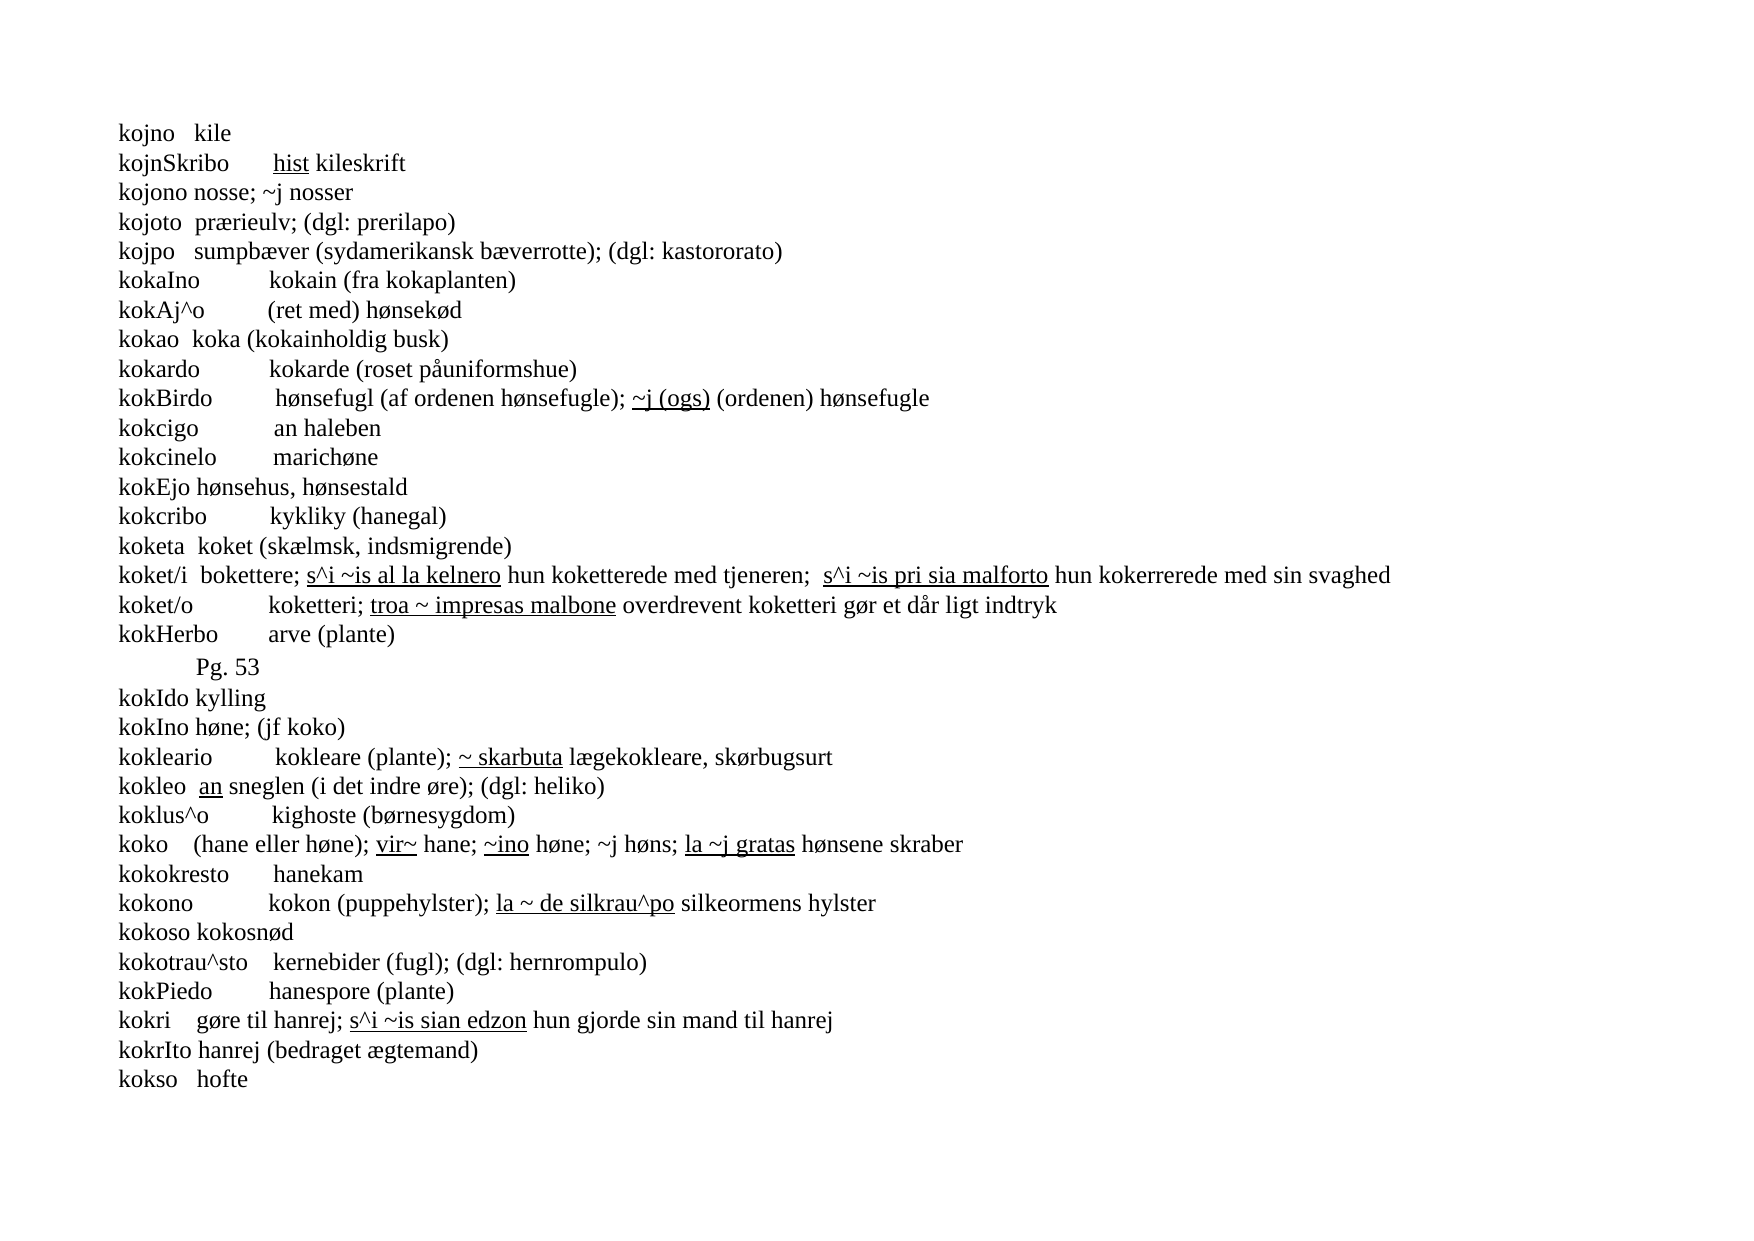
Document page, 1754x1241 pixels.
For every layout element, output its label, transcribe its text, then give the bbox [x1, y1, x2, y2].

text kojnSkribo hist kileskrift [118, 148, 1636, 177]
text kojno kile [118, 118, 1636, 148]
text kokri gøre til hanrej; s^i ~is sian edzon hun gjorde sin mand til hanrej [118, 1006, 1636, 1035]
text kokAj^o (ret med) hønsekød [118, 295, 1636, 324]
text kokIdo kylling [118, 683, 1636, 712]
text koket/i bokettere; s^i ~is al la kelnero hun koketterede med tjeneren; s^i ~is pri sia malforto hun kokerrerede med sin svaghed [118, 560, 1636, 590]
text kokcinelo marichøne [118, 442, 1636, 472]
text kokrIto hanrej (bedraget ægtemand) [118, 1035, 1636, 1064]
text kojpo sumpbæver (sydamerikansk bæverrotte); (dgl: kastororato) [118, 236, 1636, 266]
text kokoso kokosnød [118, 917, 1636, 947]
text kokEjo hønsehus, hønsestald [118, 472, 1636, 501]
text koko (hane eller høne); vir~ hane; ~ino høne; ~j høns; la ~j gratas hønsene skraber [118, 829, 1636, 859]
text koketa koket (skælmsk, indsmigrende) [118, 531, 1636, 560]
text kokleo an sneglen (i det indre øre); (dgl: heliko) [118, 771, 1636, 800]
text kokHerbo arve (plante) [118, 619, 1636, 649]
text kokPiedo hanespore (plante) [118, 976, 1636, 1006]
text kokotrau^sto kernebider (fugl); (dgl: hernrompulo) [118, 947, 1636, 976]
text kokokresto hanekam [118, 859, 1636, 888]
text kokono kokon (puppehylster); la ~ de silkrau^po silkeormens hylster [118, 888, 1636, 917]
text kokaIno kokain (fra kokaplanten) [118, 266, 1636, 295]
text kokcribo kykliky (hanegal) [118, 501, 1636, 531]
text kokso hofte [118, 1064, 1636, 1094]
text kojoto prærieulv; (dgl: prerilapo) [118, 207, 1636, 236]
text kojono nosse; ~j nosser [118, 177, 1636, 207]
text kokcigo an haleben [118, 413, 1636, 442]
text kokBirdo hønsefugl (af ordenen hønsefugle); ~j (ogs) (ordenen) hønsefugle [118, 383, 1636, 413]
text kokIno høne; (jf koko) [118, 712, 1636, 742]
text koket/o koketteri; troa ~ impresas malbone overdrevent koketteri gør et dår ligt indtryk [118, 590, 1636, 619]
text kokleario kokleare (plante); ~ skarbuta lægekokleare, skørbugsurt [118, 742, 1636, 771]
text Pg. 53 [118, 649, 1636, 683]
text kokao koka (kokainholdig busk) [118, 324, 1636, 354]
text koklus^o kighoste (børnesygdom) [118, 800, 1636, 829]
text kokardo kokarde (roset påuniformshue) [118, 354, 1636, 383]
